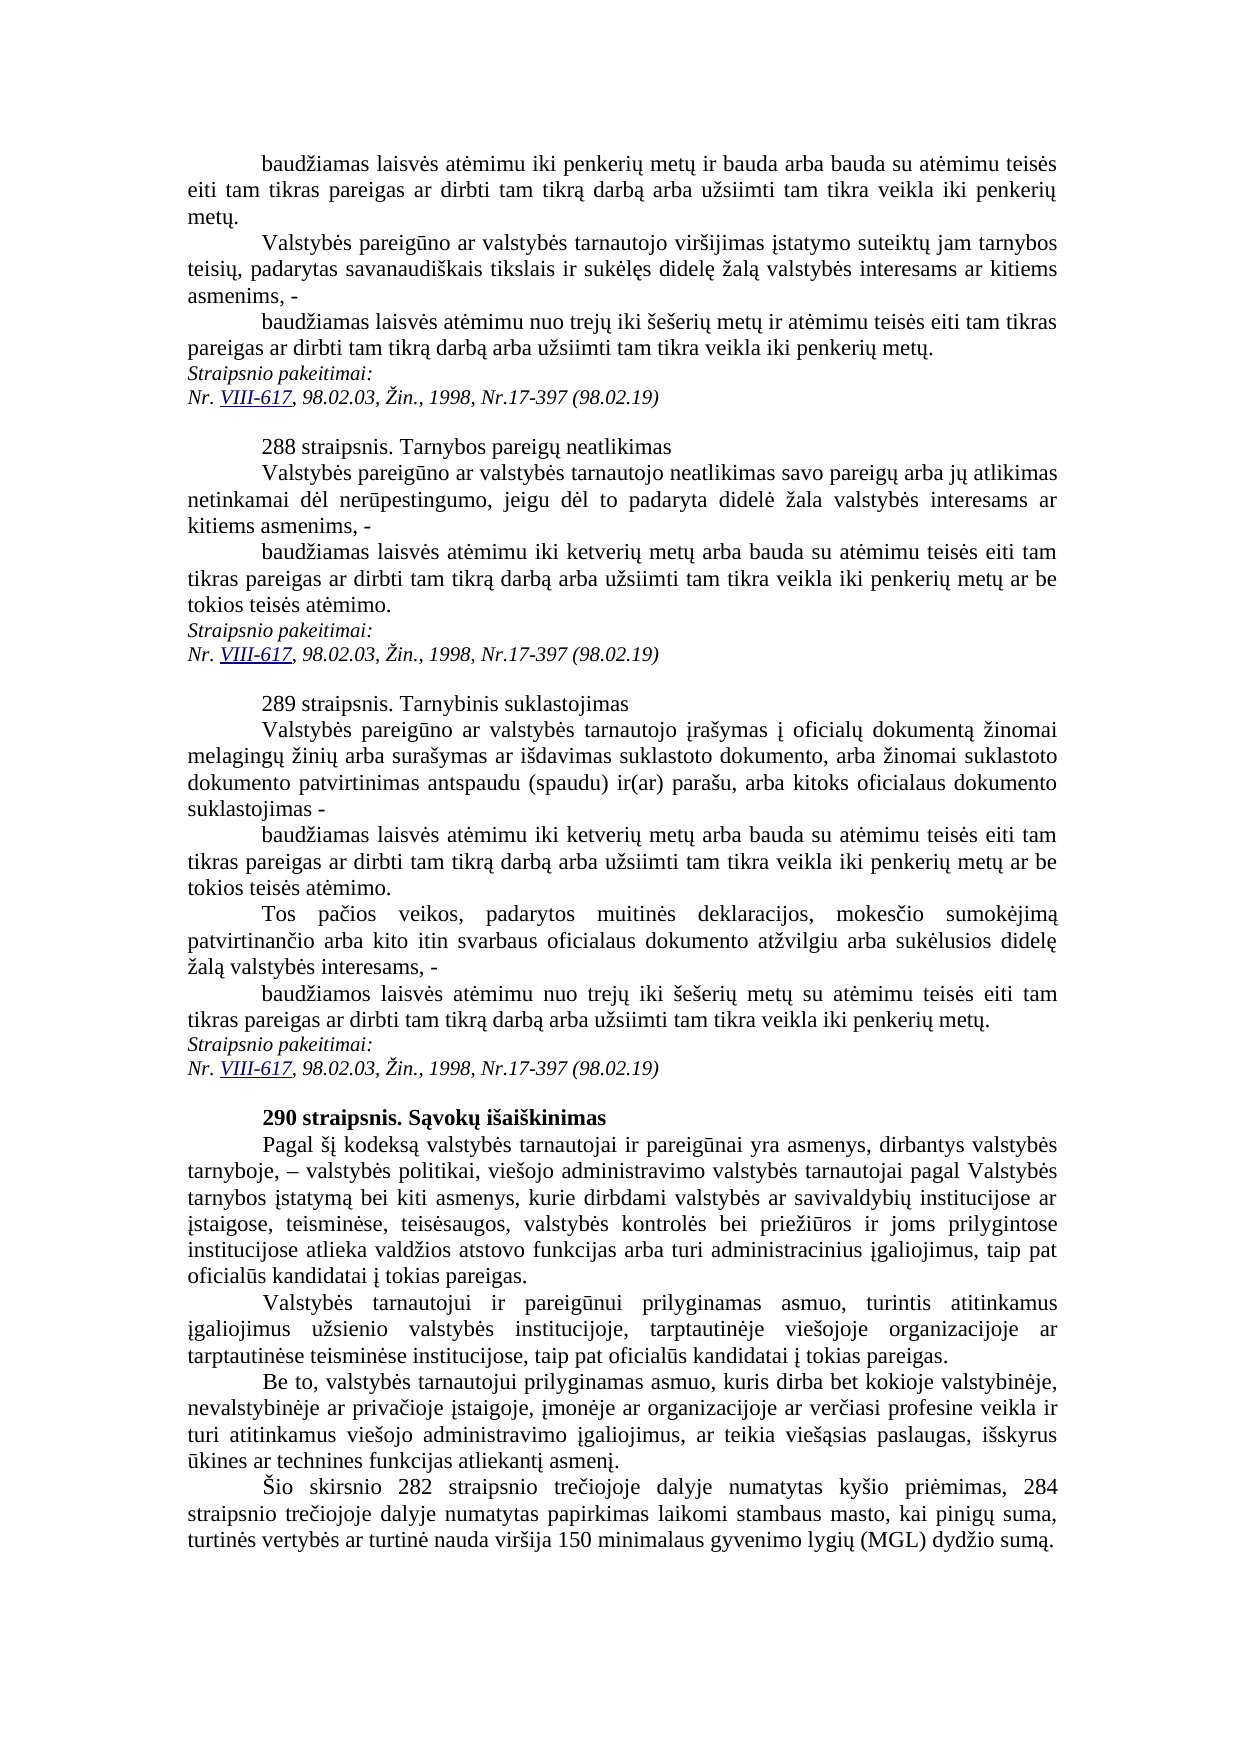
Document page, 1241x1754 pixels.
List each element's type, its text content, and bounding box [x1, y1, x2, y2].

text baudžiamos laisvės atėmimu nuo trejų iki šešerių metų su atėmimu teisės eiti tam tikras pareigas ar dirbti tam tikrą darbą arba užsiimti tam tikra veikla iki penkerių metų. [187, 979, 1059, 1032]
text Pagal šį kodeksą valstybės tarnautojai ir pareigūnai yra asmenys, dirbantys valstybės tarnyboje, – valstybės politikai, viešojo administravimo valstybės tarnautojai pagal Valstybės tarnybos įstatymą bei kiti asmenys, kurie dirbdami valstybės ar savivaldybių institucijose ar įstaigose, teisminėse, teisėsaugos, valstybės kontrolės bei priežiūros ir joms prilygintose institucijose atlieka valdžios atstovo funkcijas arba turi administracinius įgaliojimus, taip pat oficialūs kandidatai į tokias pareigas. [187, 1131, 1059, 1289]
text Nr. VIII-617, 98.02.03, Žin., 1998, Nr.17-397 (98.02.19) [187, 385, 1059, 409]
text Valstybės tarnautojui ir pareigūnui prilyginamas asmuo, turintis atitinkamus įgaliojimus užsienio valstybės institucijoje, tarptautinėje viešojoje organizacijoje ar tarptautinėse teisminėse institucijose, taip pat oficialūs kandidatai į tokias pareigas. [187, 1289, 1059, 1368]
text baudžiamas laisvės atėmimu iki penkerių metų ir bauda arba bauda su atėmimu teisės eiti tam tikras pareigas ar dirbti tam tikrą darbą arba užsiimti tam tikra veikla iki penkerių metų. [187, 150, 1059, 229]
text Nr. VIII-617, 98.02.03, Žin., 1998, Nr.17-397 (98.02.19) [187, 1056, 1059, 1080]
text Valstybės pareigūno ar valstybės tarnautojo neatlikimas savo pareigų arba jų atlikimas netinkamai dėl nerūpestingumo, jeigu dėl to padaryta didelė žala valstybės interesams ar kitiems asmenims, - [187, 459, 1059, 538]
text 288 straipsnis. Tarnybos pareigų neatlikimas [207, 433, 1059, 459]
text Straipsnio pakeitimai: [187, 1032, 1059, 1056]
text baudžiamas laisvės atėmimu iki ketverių metų arba bauda su atėmimu teisės eiti tam tikras pareigas ar dirbti tam tikrą darbą arba užsiimti tam tikra veikla iki penkerių metų ar be tokios teisės atėmimo. [187, 538, 1059, 617]
text 289 straipsnis. Tarnybinis suklastojimas [207, 690, 1059, 716]
text 290 straipsnis. Sąvokų išaiškinimas [187, 1104, 1059, 1131]
text Nr. VIII-617, 98.02.03, Žin., 1998, Nr.17-397 (98.02.19) [187, 642, 1059, 666]
text Straipsnio pakeitimai: [187, 617, 1059, 642]
text Valstybės pareigūno ar valstybės tarnautojo viršijimas įstatymo suteiktų jam tarnybos teisių, padarytas savanaudiškais tikslais ir sukėlęs didelę žalą valstybės interesams ar kitiems asmenims, - [187, 229, 1059, 308]
text baudžiamas laisvės atėmimu nuo trejų iki šešerių metų ir atėmimu teisės eiti tam tikras pareigas ar dirbti tam tikrą darbą arba užsiimti tam tikra veikla iki penkerių metų. [187, 308, 1059, 361]
text Šio skirsnio 282 straipsnio trečiojoje dalyje numatytas kyšio priėmimas, 284 straipsnio trečiojoje dalyje numatytas papirkimas laikomi stambaus masto, kai pinigų suma, turtinės vertybės ar turtinė nauda viršija 150 minimalaus gyvenimo lygių (MGL) dydžio sumą. [187, 1473, 1059, 1552]
text Be to, valstybės tarnautojui prilyginamas asmuo, kuris dirba bet kokioje valstybinėje, nevalstybinėje ar privačioje įstaigoje, įmonėje ar organizacijoje ar verčiasi profesine veikla ir turi atitinkamus viešojo administravimo įgaliojimus, ar teikia viešąsias paslaugas, išskyrus ūkines ar technines funkcijas atliekantį asmenį. [187, 1368, 1059, 1473]
text Straipsnio pakeitimai: [187, 361, 1059, 385]
text Valstybės pareigūno ar valstybės tarnautojo įrašymas į oficialų dokumentą žinomai melagingų žinių arba surašymas ar išdavimas suklastoto dokumento, arba žinomai suklastoto dokumento patvirtinimas antspaudu (spaudu) ir(ar) parašu, arba kitoks oficialaus dokumento suklastojimas - [187, 716, 1059, 821]
text baudžiamas laisvės atėmimu iki ketverių metų arba bauda su atėmimu teisės eiti tam tikras pareigas ar dirbti tam tikrą darbą arba užsiimti tam tikra veikla iki penkerių metų ar be tokios teisės atėmimo. [187, 821, 1059, 901]
text Tos pačios veikos, padarytos muitinės deklaracijos, mokesčio sumokėjimą patvirtinančio arba kito itin svarbaus oficialaus dokumento atžvilgiu arba sukėlusios didelę žalą valstybės interesams, - [187, 901, 1059, 979]
